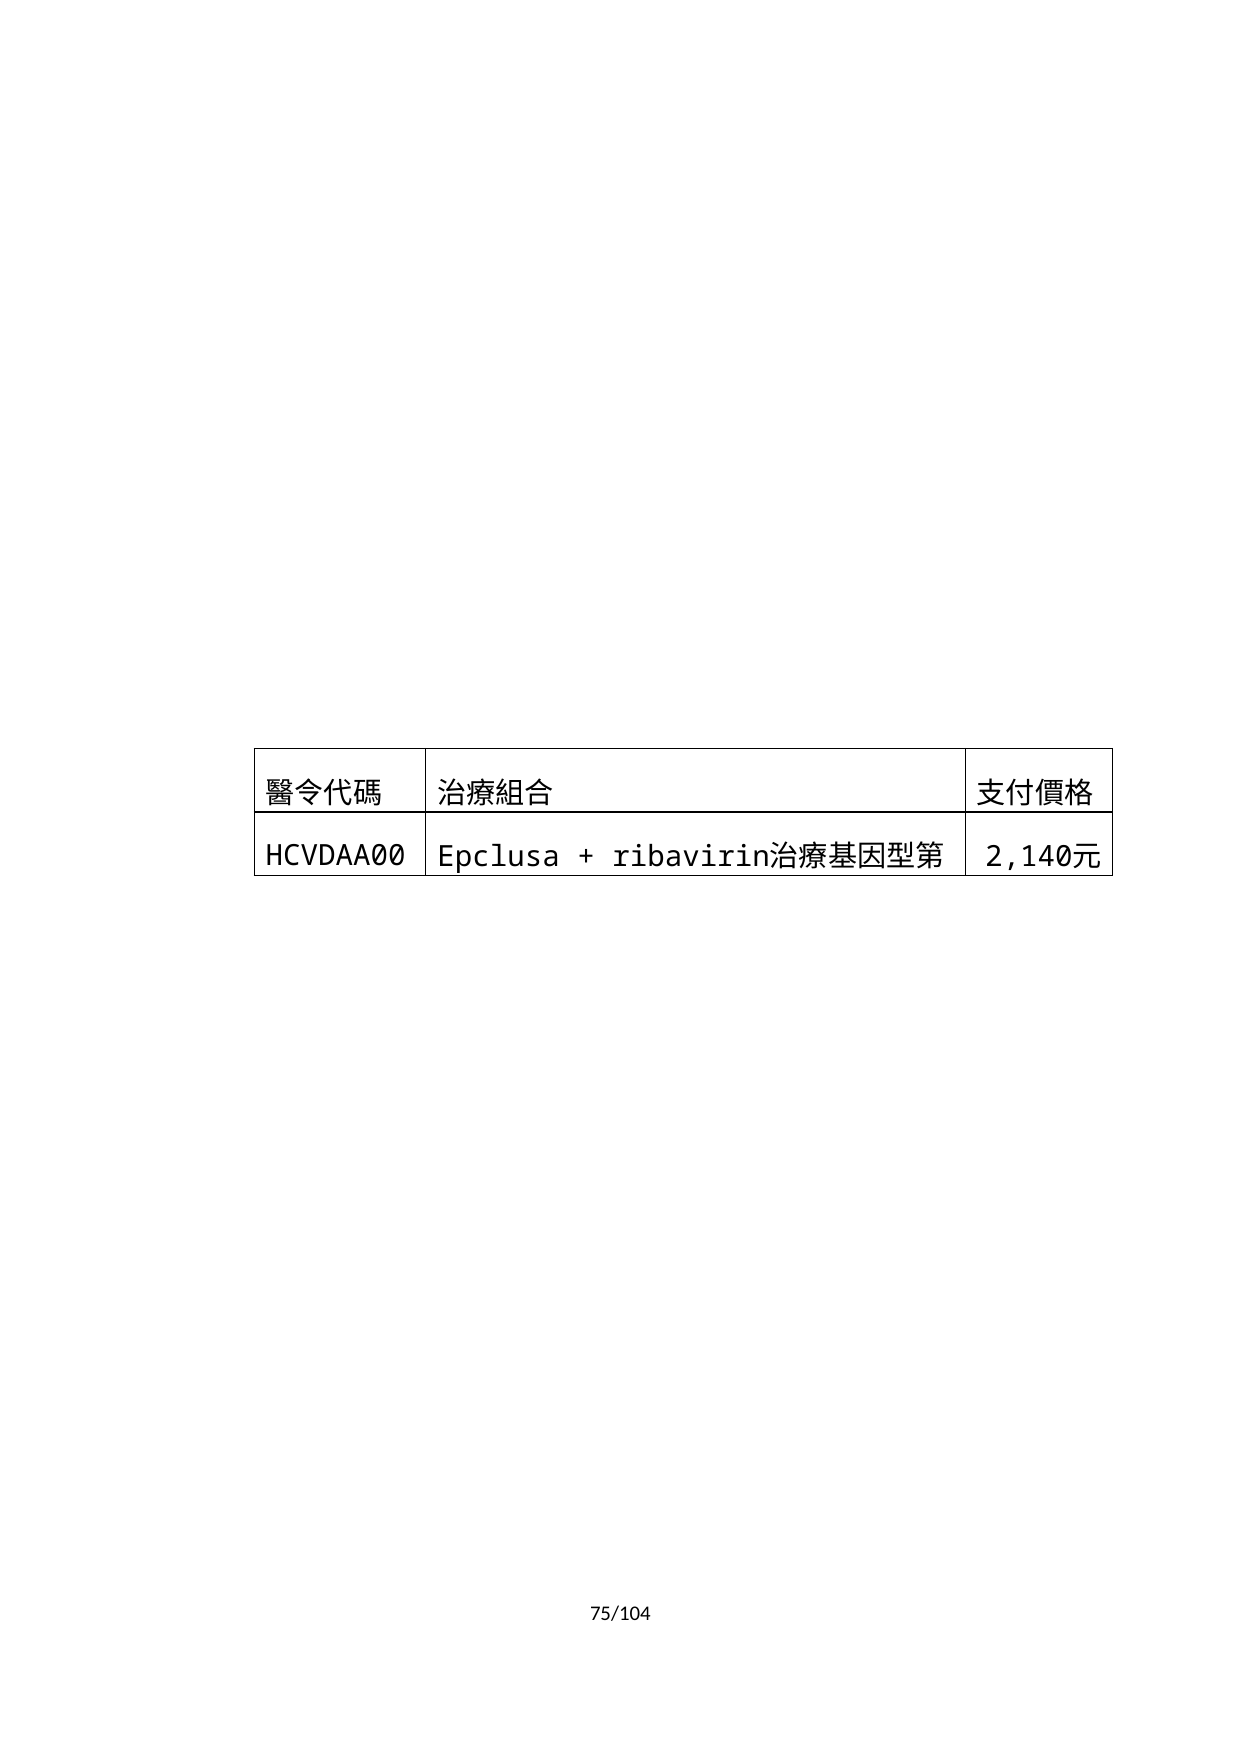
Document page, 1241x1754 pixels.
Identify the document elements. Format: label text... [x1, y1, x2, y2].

table_header 支付價格 [966, 749, 1112, 811]
table_cell 2,140元 [966, 813, 1112, 875]
table_header 醫令代碼 [255, 749, 425, 811]
table_header 治療組合 [426, 749, 965, 811]
table_cell Epclusa + ribavirin治療基因型第 [426, 813, 965, 875]
table_cell HCVDAA00 [255, 813, 425, 875]
